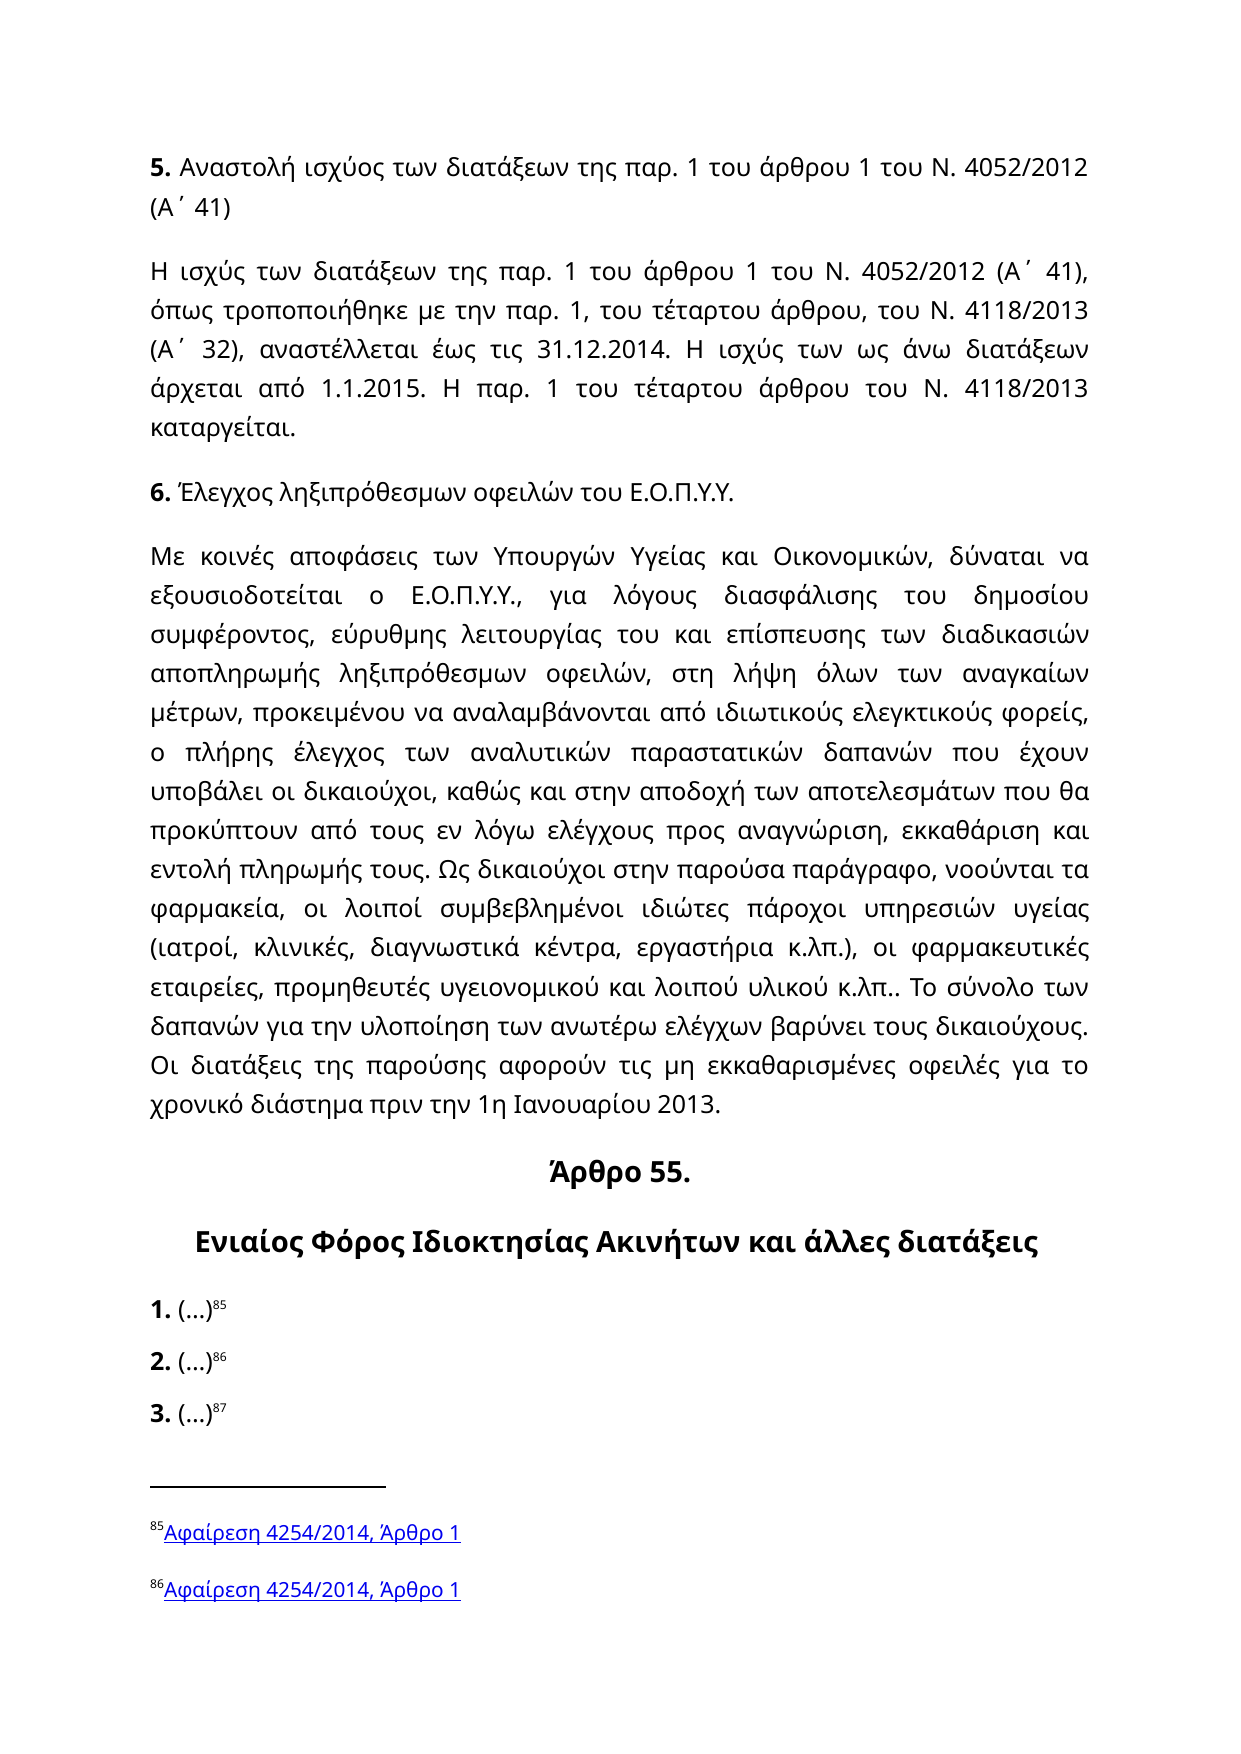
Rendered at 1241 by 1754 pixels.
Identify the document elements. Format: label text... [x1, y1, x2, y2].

text 3. (…) [150, 1395, 1090, 1429]
text Με κοινές αποφάσεις των Υπουργών Υγείας και Οικονομικών, δύναται να εξουσιοδοτείται ο Ε.Ο.Π.Υ.Υ., για λόγους διασφάλισης του δημοσίου συμφέροντος, εύρυθμης λειτουργίας του και επίσπευσης των διαδικασιών αποπληρωμής ληξιπρόθεσμων οφειλών, στη λήψη όλων των αναγκαίων μέτρων, προκειμένου να αναλαμβάνονται από ιδιωτικούς ελεγκτικούς φορείς, ο πλήρης έλεγχος των αναλυτικών παραστατικών δαπανών που έχουν υποβάλει οι δικαιούχοι, καθώς και στην αποδοχή των αποτελεσμάτων που θα προκύπτουν από τους εν λόγω ελέγχους προς αναγνώριση, εκκαθάριση και εντολή πληρωμής τους. Ως δικαιούχοι στην παρούσα παράγραφο, νοούνται τα φαρμακεία, οι λοιποί συμβεβλημένοι ιδιώτες πάροχοι υπηρεσιών υγείας (ιατροί, κλινικές, διαγνωστικά κέντρα, εργαστήρια κ.λπ.), οι φαρμακευτικές εταιρείες, προμηθευτές υγειονομικού και λοιπού υλικού κ.λπ.. Το σύνολο των δαπανών για την υλοποίηση των ανωτέρω ελέγχων βαρύνει τους δικαιούχους. Οι διατάξεις της παρούσης αφορούν τις μη εκκαθαρισμένες οφειλές για το χρονικό διάστημα πριν την 1η Ιανουαρίου 2013. [150, 538, 1090, 1121]
subtitle Ενιαίος Φόρος Ιδιοκτησίας Ακινήτων και άλλες διατάξεις [150, 1221, 1090, 1261]
text 5. Αναστολή ισχύος των διατάξεων της παρ. 1 του άρθρου 1 του Ν. 4052/2012 (Α΄ 41) [150, 150, 1090, 223]
text 1. (…) [150, 1292, 1090, 1326]
text 2. (…) [150, 1344, 1090, 1378]
text Η ισχύς των διατάξεων της παρ. 1 του άρθρου 1 του Ν. 4052/2012 (Α΄ 41), όπως τροποποιήθηκε με την παρ. 1, του τέταρτου άρθρου, του Ν. 4118/2013 (Α΄ 32), αναστέλλεται έως τις 31.12.2014. Η ισχύς των ως άνω διατάξεων άρχεται από 1.1.2015. Η παρ. 1 του τέταρτου άρθρου του Ν. 4118/2013 καταργείται. [150, 253, 1090, 444]
subtitle Άρθρο 55. [150, 1151, 1090, 1191]
text 6. Έλεγχος ληξιπρόθεσμων οφειλών του Ε.Ο.Π.Υ.Υ. [150, 474, 1090, 508]
text Αφαίρεση 4254/2014, Άρθρο 1 [150, 1576, 1090, 1604]
text Αφαίρεση 4254/2014, Άρθρο 1 [150, 1518, 1090, 1546]
